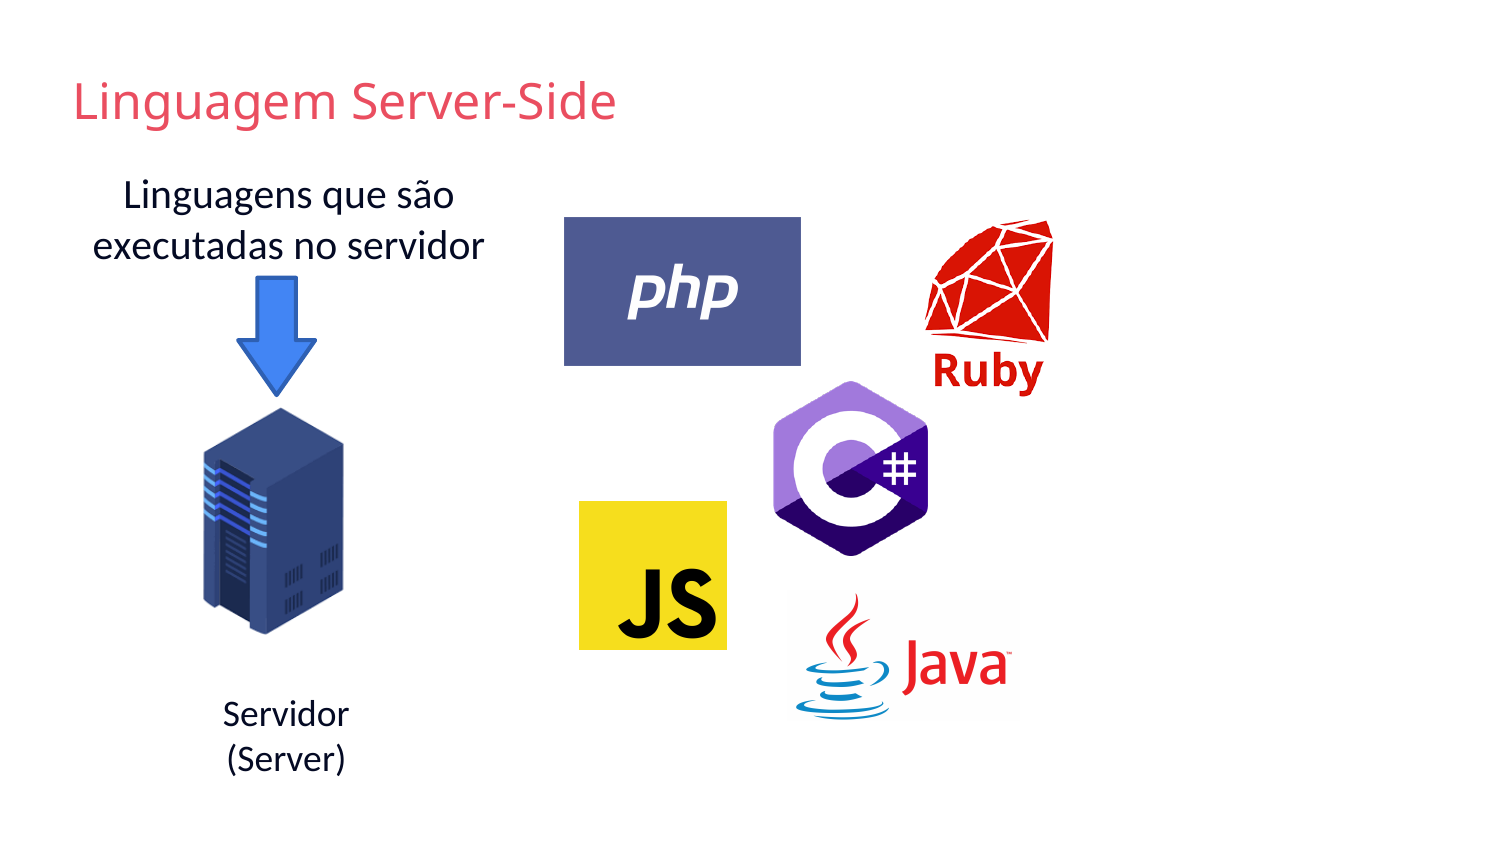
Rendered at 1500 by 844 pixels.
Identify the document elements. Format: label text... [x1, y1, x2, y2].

picture [564, 217, 801, 366]
text_box Servidor (Server) [162, 673, 386, 728]
text_box Linguagem Server-Side [57, 45, 1274, 126]
picture [155, 403, 392, 639]
text_box [238, 277, 316, 396]
picture [773, 215, 1081, 556]
picture [579, 501, 727, 650]
text_box Linguagens que são executadas no servidor [50, 152, 503, 270]
picture [787, 590, 1020, 721]
